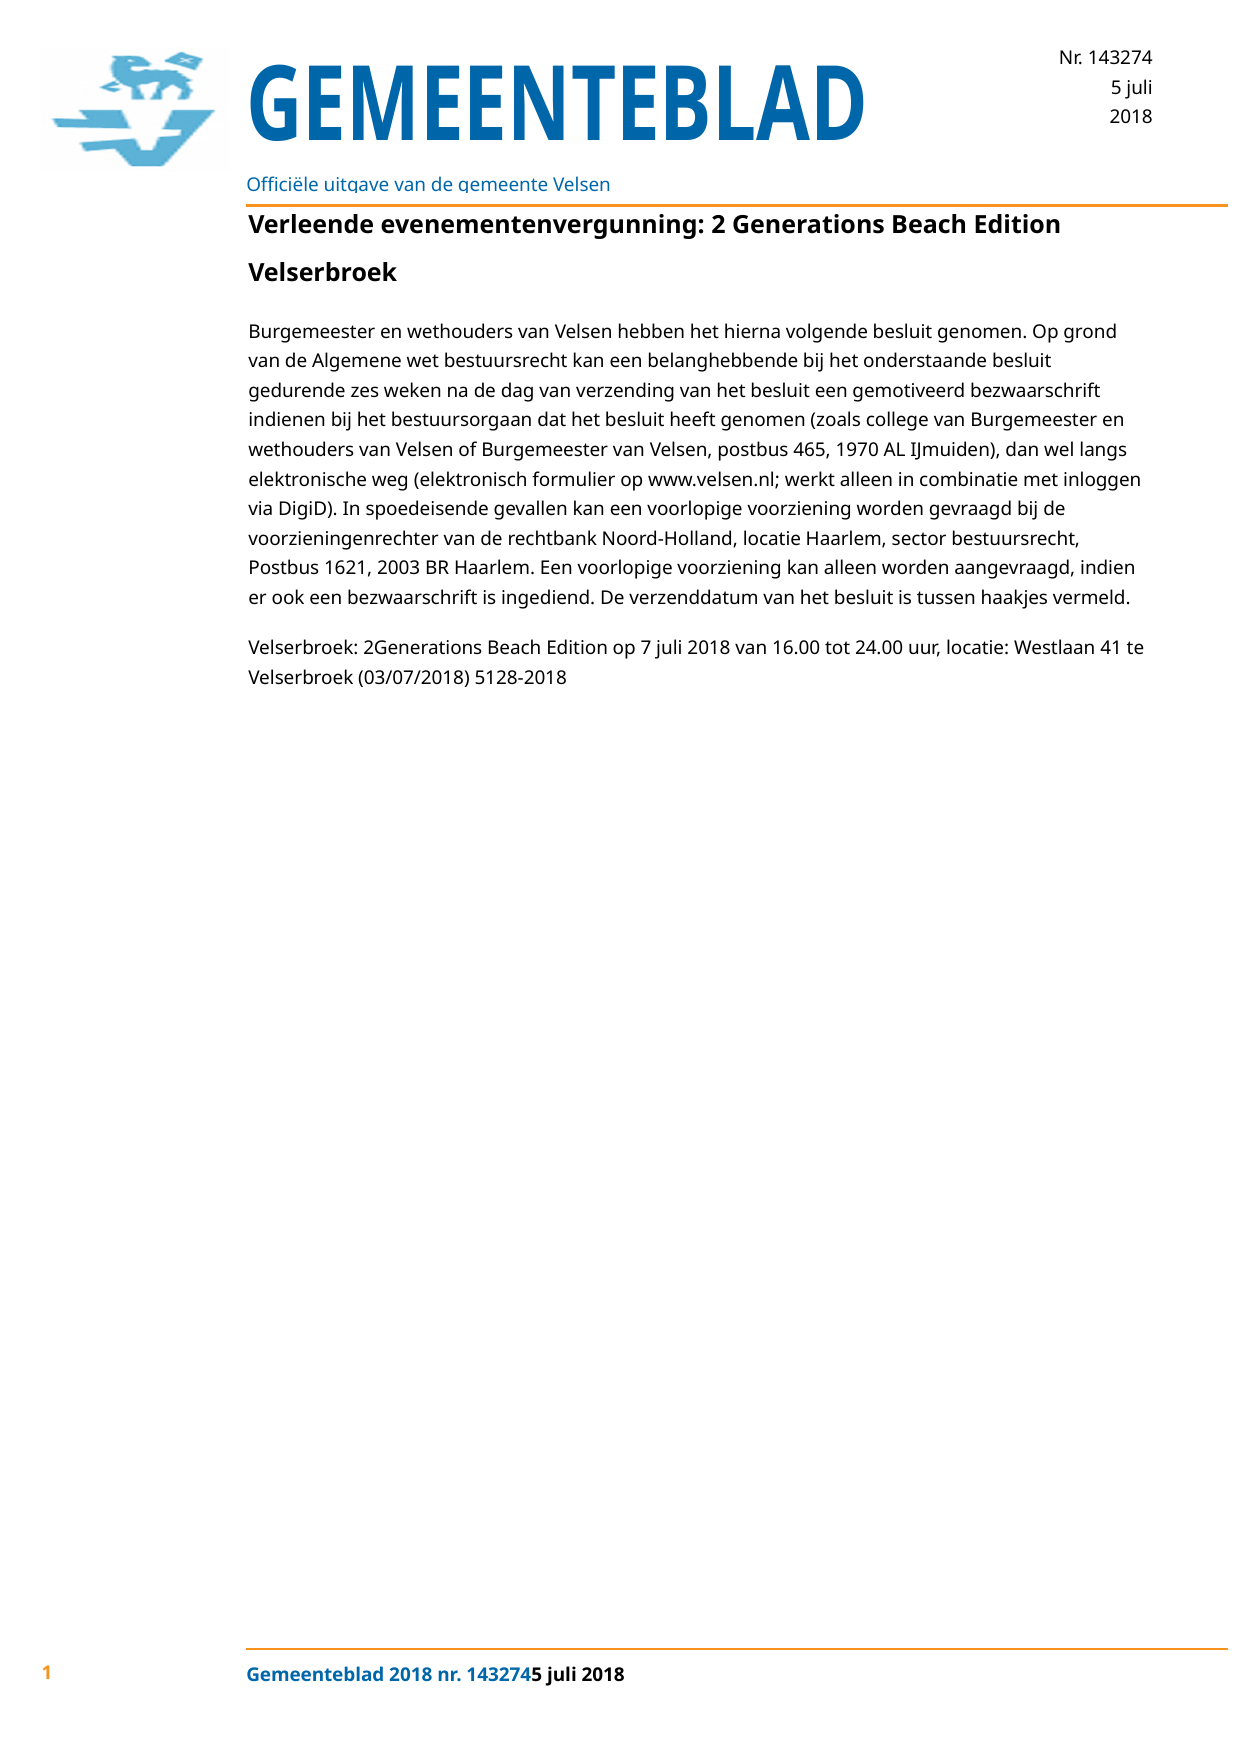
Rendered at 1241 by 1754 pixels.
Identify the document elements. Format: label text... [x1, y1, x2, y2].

text Verleende evenementenvergunning: 2 Generations Beach Edition Velserbroek [248, 207, 1152, 288]
text Burgemeester en wethouders van Velsen hebben het hierna volgende besluit genomen. Op grond van de Algemene wet bestuursrecht kan een belanghebbende bij het onderstaande besluit gedurende zes weken na de dag van verzending van het besluit een gemotiveerd bezwaarschrift indienen bij het bestuursorgaan dat het besluit heeft genomen (zoals college van Burgemeester en wethouders van Velsen of Burgemeester van Velsen, postbus 465, 1970 AL IJmuiden), dan wel langs elektronische weg (elektronisch formulier op www.velsen.nl; werkt alleen in combinatie met inloggen via DigiD). In spoedeisende gevallen kan een voorlopige voorziening worden gevraagd bij de voorzieningenrechter van de rechtbank Noord-Holland, locatie Haarlem, sector bestuursrecht, Postbus 1621, 2003 BR Haarlem. Een voorlopige voorziening kan alleen worden aangevraagd, indien er ook een bezwaarschrift is ingediend. De verzenddatum van het besluit is tussen haakjes vermeld. [248, 318, 1152, 610]
text Velserbroek: 2Generations Beach Edition op 7 juli 2018 van 16.00 tot 24.00 uur, locatie: Westlaan 41 te Velserbroek (03/07/2018) 5128-2018 [248, 634, 1152, 690]
picture [41, 47, 231, 172]
